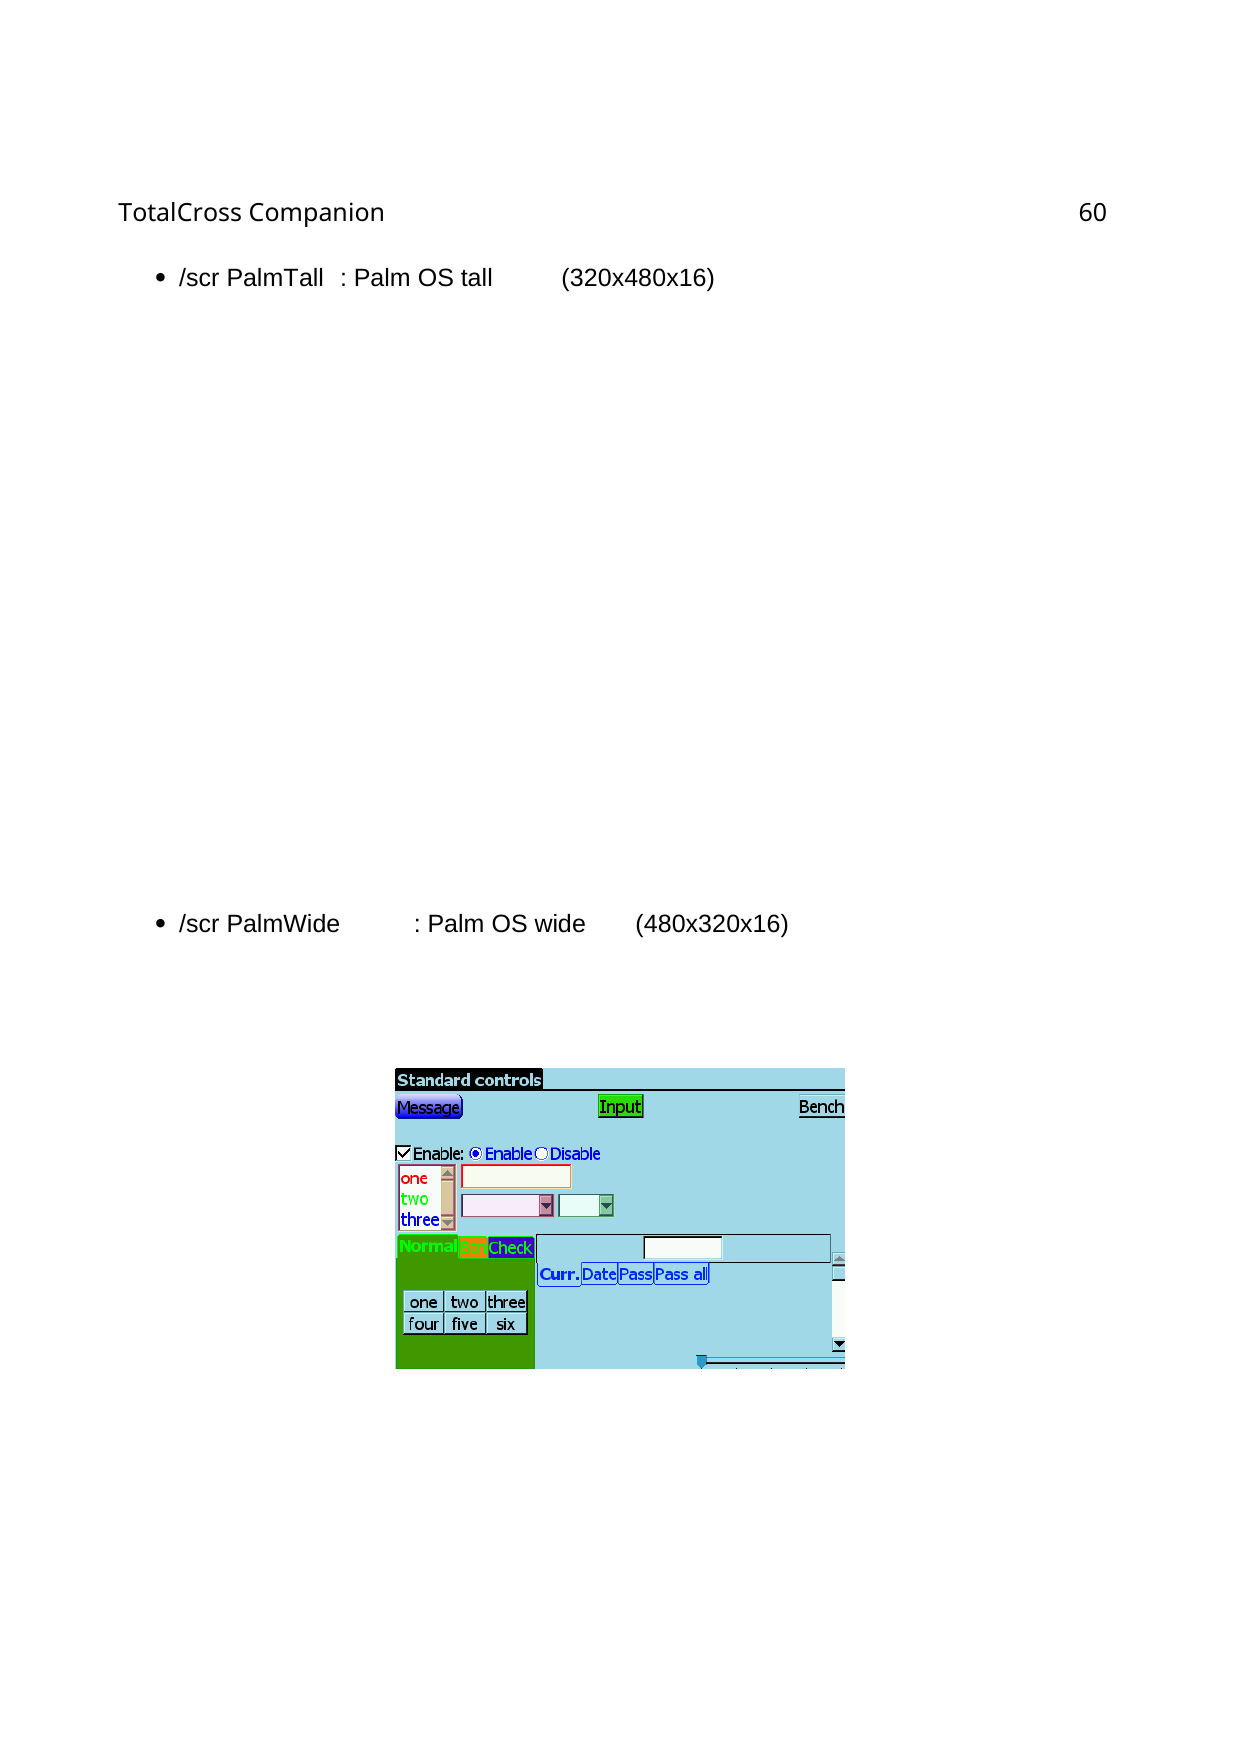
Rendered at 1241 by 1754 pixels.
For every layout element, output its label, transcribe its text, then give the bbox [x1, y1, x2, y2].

list /scr PalmWide : Palm OS wide (480x320x16) [156, 909, 1122, 1021]
picture [395, 1068, 845, 1369]
list /scr PalmTall : Palm OS tall (320x480x16) [156, 264, 1122, 292]
